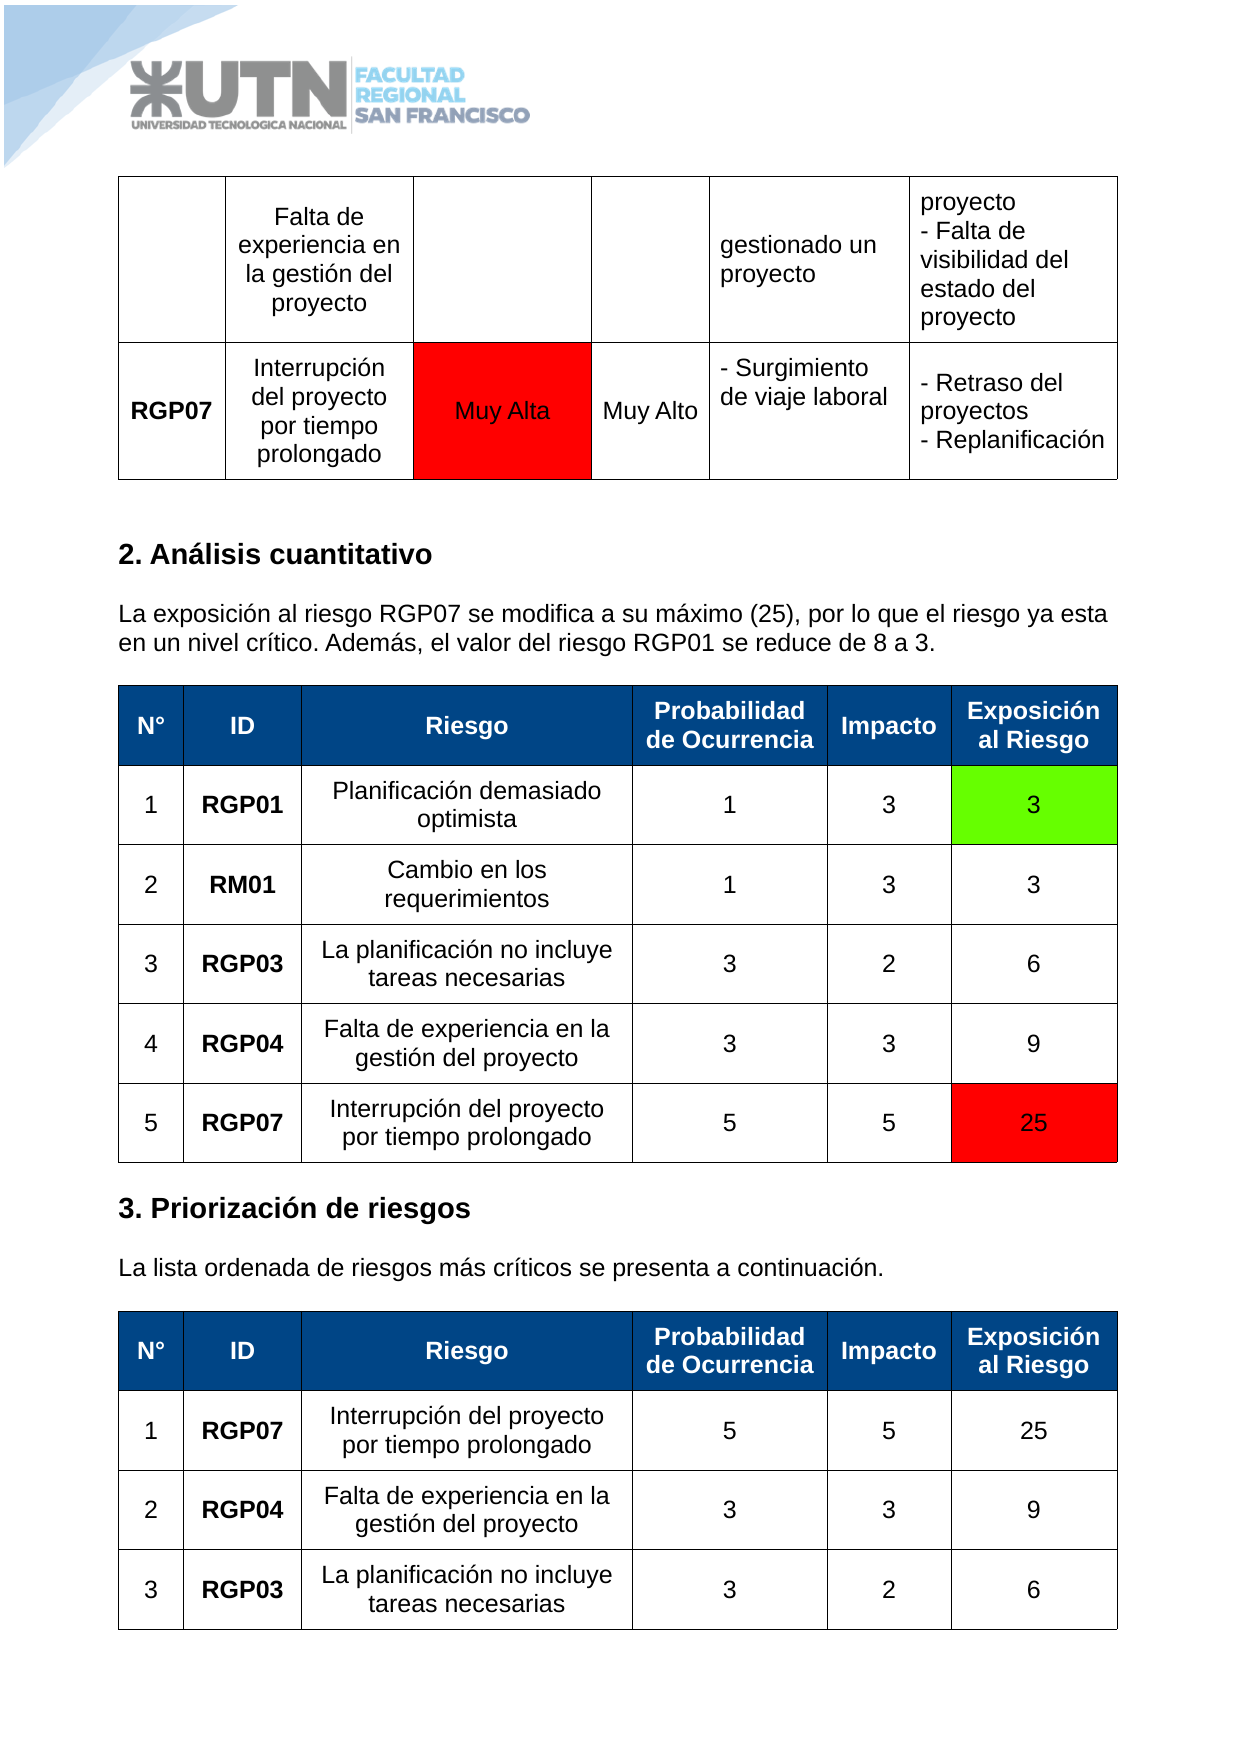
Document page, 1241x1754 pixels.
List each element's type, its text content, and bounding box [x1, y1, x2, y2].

table_cell 2 [119, 845, 183, 924]
table_cell Planificación demasiado optimista [302, 766, 632, 844]
table_header Riesgo [302, 686, 632, 765]
table_cell [119, 177, 225, 342]
table_cell Falta de experiencia en la gestión del proyecto [302, 1004, 632, 1083]
table_header ID [184, 686, 301, 765]
table_cell 9 [952, 1471, 1117, 1549]
table_header Impacto [828, 1312, 951, 1390]
table_cell 3 [119, 925, 183, 1003]
table_cell 3 [952, 766, 1117, 844]
table_cell RGP03 [184, 925, 301, 1003]
picture [3, 5, 532, 169]
table_cell 5 [119, 1084, 183, 1162]
table_header Riesgo [302, 1312, 632, 1390]
table_cell [414, 177, 591, 342]
table_cell Interrupción del proyecto por tiempo prolongado [302, 1084, 632, 1162]
text La lista ordenada de riesgos más críticos se presenta a continuación. [118, 1253, 1122, 1282]
table_cell 3 [633, 1471, 827, 1549]
table_cell 1 [119, 1391, 183, 1470]
table_cell Muy Alta [414, 343, 591, 479]
table_header Impacto [828, 686, 951, 765]
table_cell 1 [633, 845, 827, 924]
table_header Probabilidad de Ocurrencia [633, 686, 827, 765]
table_cell [592, 177, 709, 342]
table_cell 5 [828, 1391, 951, 1470]
table_cell 3 [119, 1550, 183, 1629]
table_cell La planificación no incluye tareas necesarias [302, 925, 632, 1003]
table_cell Falta de experiencia en la gestión del proyecto [226, 177, 413, 342]
text 2. Análisis cuantitativo [118, 537, 1122, 570]
text La exposición al riesgo RGP07 se modifica a su máximo (25), por lo que el riesgo ya esta en un nivel crítico. Además, el valor del riesgo RGP01 se reduce de 8 a 3. [118, 599, 1122, 656]
table_cell La planificación no incluye tareas necesarias [302, 1550, 632, 1629]
table_cell 2 [828, 1550, 951, 1629]
table_cell 3 [828, 1471, 951, 1549]
table_cell 5 [633, 1391, 827, 1470]
table_cell RGP04 [184, 1004, 301, 1083]
text 3. Priorización de riesgos [118, 1191, 1122, 1224]
table_cell 3 [828, 845, 951, 924]
table_cell 4 [119, 1004, 183, 1083]
table_cell Falta de experiencia en la gestión del proyecto [302, 1471, 632, 1549]
table_header N° [119, 1312, 183, 1390]
table_cell RGP01 [184, 766, 301, 844]
table_cell RGP07 [184, 1391, 301, 1470]
table_cell 3 [952, 845, 1117, 924]
table_cell RM01 [184, 845, 301, 924]
table_cell RGP07 [119, 343, 225, 479]
table_header N° [119, 686, 183, 765]
table_cell 3 [828, 1004, 951, 1083]
table_cell gestionado un proyecto [710, 177, 909, 342]
table_header Exposición al Riesgo [952, 1312, 1117, 1390]
table_cell 1 [119, 766, 183, 844]
table_cell 6 [952, 1550, 1117, 1629]
table_cell 25 [952, 1391, 1117, 1470]
table_header Exposición al Riesgo [952, 686, 1117, 765]
table_cell RGP03 [184, 1550, 301, 1629]
table_cell 5 [828, 1084, 951, 1162]
table_cell 5 [633, 1084, 827, 1162]
table_cell 3 [633, 1550, 827, 1629]
table_cell RGP04 [184, 1471, 301, 1549]
table_cell 3 [633, 925, 827, 1003]
table_cell 9 [952, 1004, 1117, 1083]
table_header ID [184, 1312, 301, 1390]
table_cell 3 [633, 1004, 827, 1083]
table_cell proyecto - Falta de visibilidad del estado del proyecto [910, 177, 1117, 342]
table_cell Interrupción del proyecto por tiempo prolongado [226, 343, 413, 479]
table_cell RGP07 [184, 1084, 301, 1162]
table_cell Muy Alto [592, 343, 709, 479]
table_cell 2 [119, 1471, 183, 1549]
table_cell 6 [952, 925, 1117, 1003]
table_cell 2 [828, 925, 951, 1003]
table_cell 25 [952, 1084, 1117, 1162]
table_cell Interrupción del proyecto por tiempo prolongado [302, 1391, 632, 1470]
table_cell - Retraso del proyectos - Replanificación [910, 343, 1117, 479]
table_cell Cambio en los requerimientos [302, 845, 632, 924]
table_cell 1 [633, 766, 827, 844]
table_cell - Surgimiento de viaje laboral [710, 343, 909, 479]
table_header Probabilidad de Ocurrencia [633, 1312, 827, 1390]
table_cell 3 [828, 766, 951, 844]
